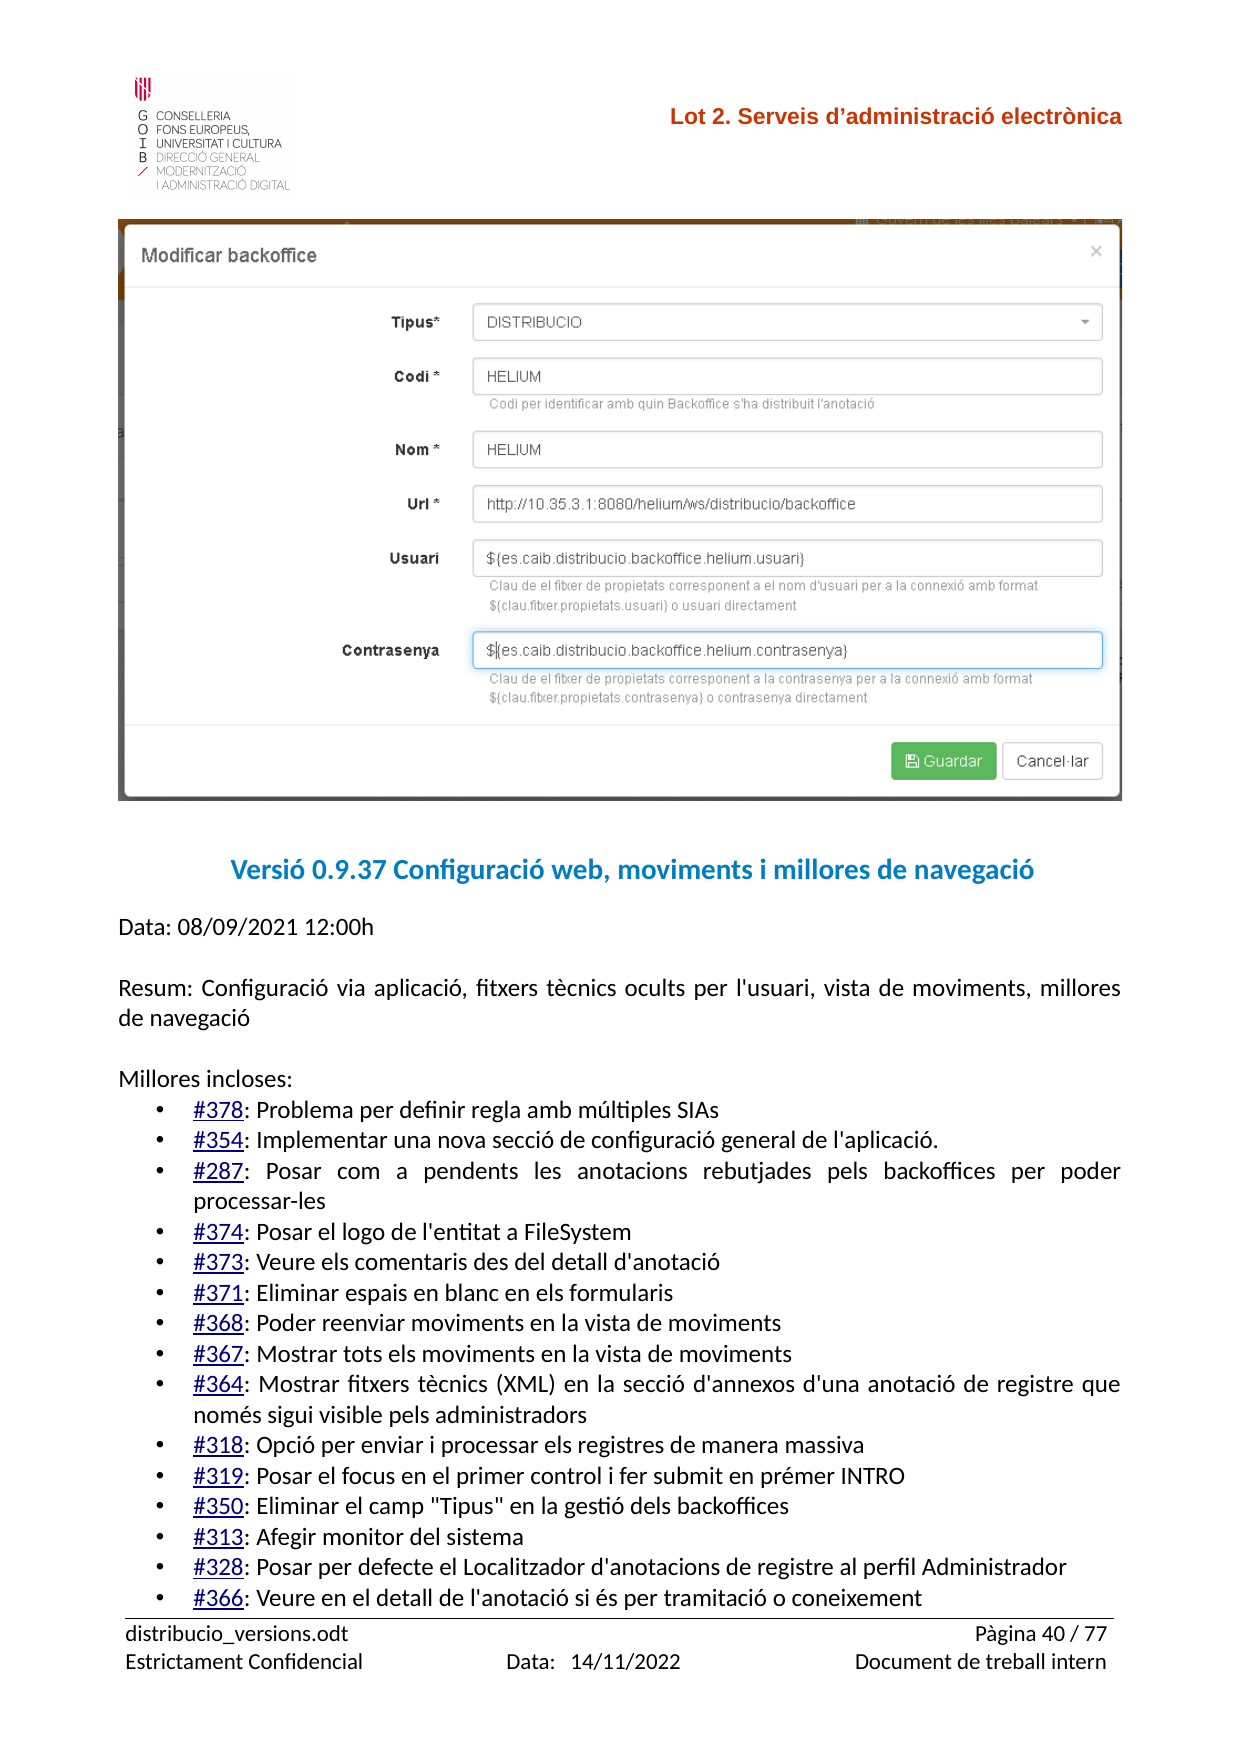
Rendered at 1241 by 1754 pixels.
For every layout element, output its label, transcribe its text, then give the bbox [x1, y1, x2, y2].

picture [126, 70, 299, 197]
subtitle Versió 0.9.37 Configuració web, moviments i millores de navegació [153, 851, 1122, 887]
text Data: 08/09/2021 12:00h [118, 911, 1122, 941]
list #371: Eliminar espais en blanc en els formularis [156, 1277, 1122, 1307]
list #318: Opció per enviar i processar els registres de manera massiva [156, 1429, 1122, 1460]
text Millores incloses: [118, 1063, 1122, 1094]
list #287: Posar com a pendents les anotacions rebutjades pels backoffices per poder processar-les [156, 1155, 1122, 1216]
list #373: Veure els comentaris des del detall d'anotació [156, 1246, 1122, 1277]
list #364: Mostrar fitxers tècnics (XML) en la secció d'annexos d'una anotació de registre que només sigui visible pels administradors [156, 1368, 1122, 1429]
list #350: Eliminar el camp "Tipus" en la gestió dels backoffices [156, 1491, 1122, 1521]
list #366: Veure en el detall de l'anotació si és per tramitació o coneixement [156, 1582, 1122, 1613]
list #328: Posar per defecte el Localitzador d'anotacions de registre al perfil Administrador [156, 1552, 1122, 1582]
list #374: Posar el logo de l'entitat a FileSystem [156, 1216, 1122, 1246]
list #313: Afegir monitor del sistema [156, 1521, 1122, 1552]
list #319: Posar el focus en el primer control i fer submit en prémer INTRO [156, 1460, 1122, 1491]
list #368: Poder reenviar moviments en la vista de moviments [156, 1307, 1122, 1338]
list #354: Implementar una nova secció de configuració general de l'aplicació. [156, 1124, 1122, 1155]
list #367: Mostrar tots els moviments en la vista de moviments [156, 1338, 1122, 1368]
text Resum: Configuració via aplicació, fitxers tècnics ocults per l'usuari, vista de moviments, millores de navegació [118, 972, 1122, 1033]
picture [118, 219, 1123, 801]
list #378: Problema per definir regla amb múltiples SIAs [156, 1094, 1122, 1124]
